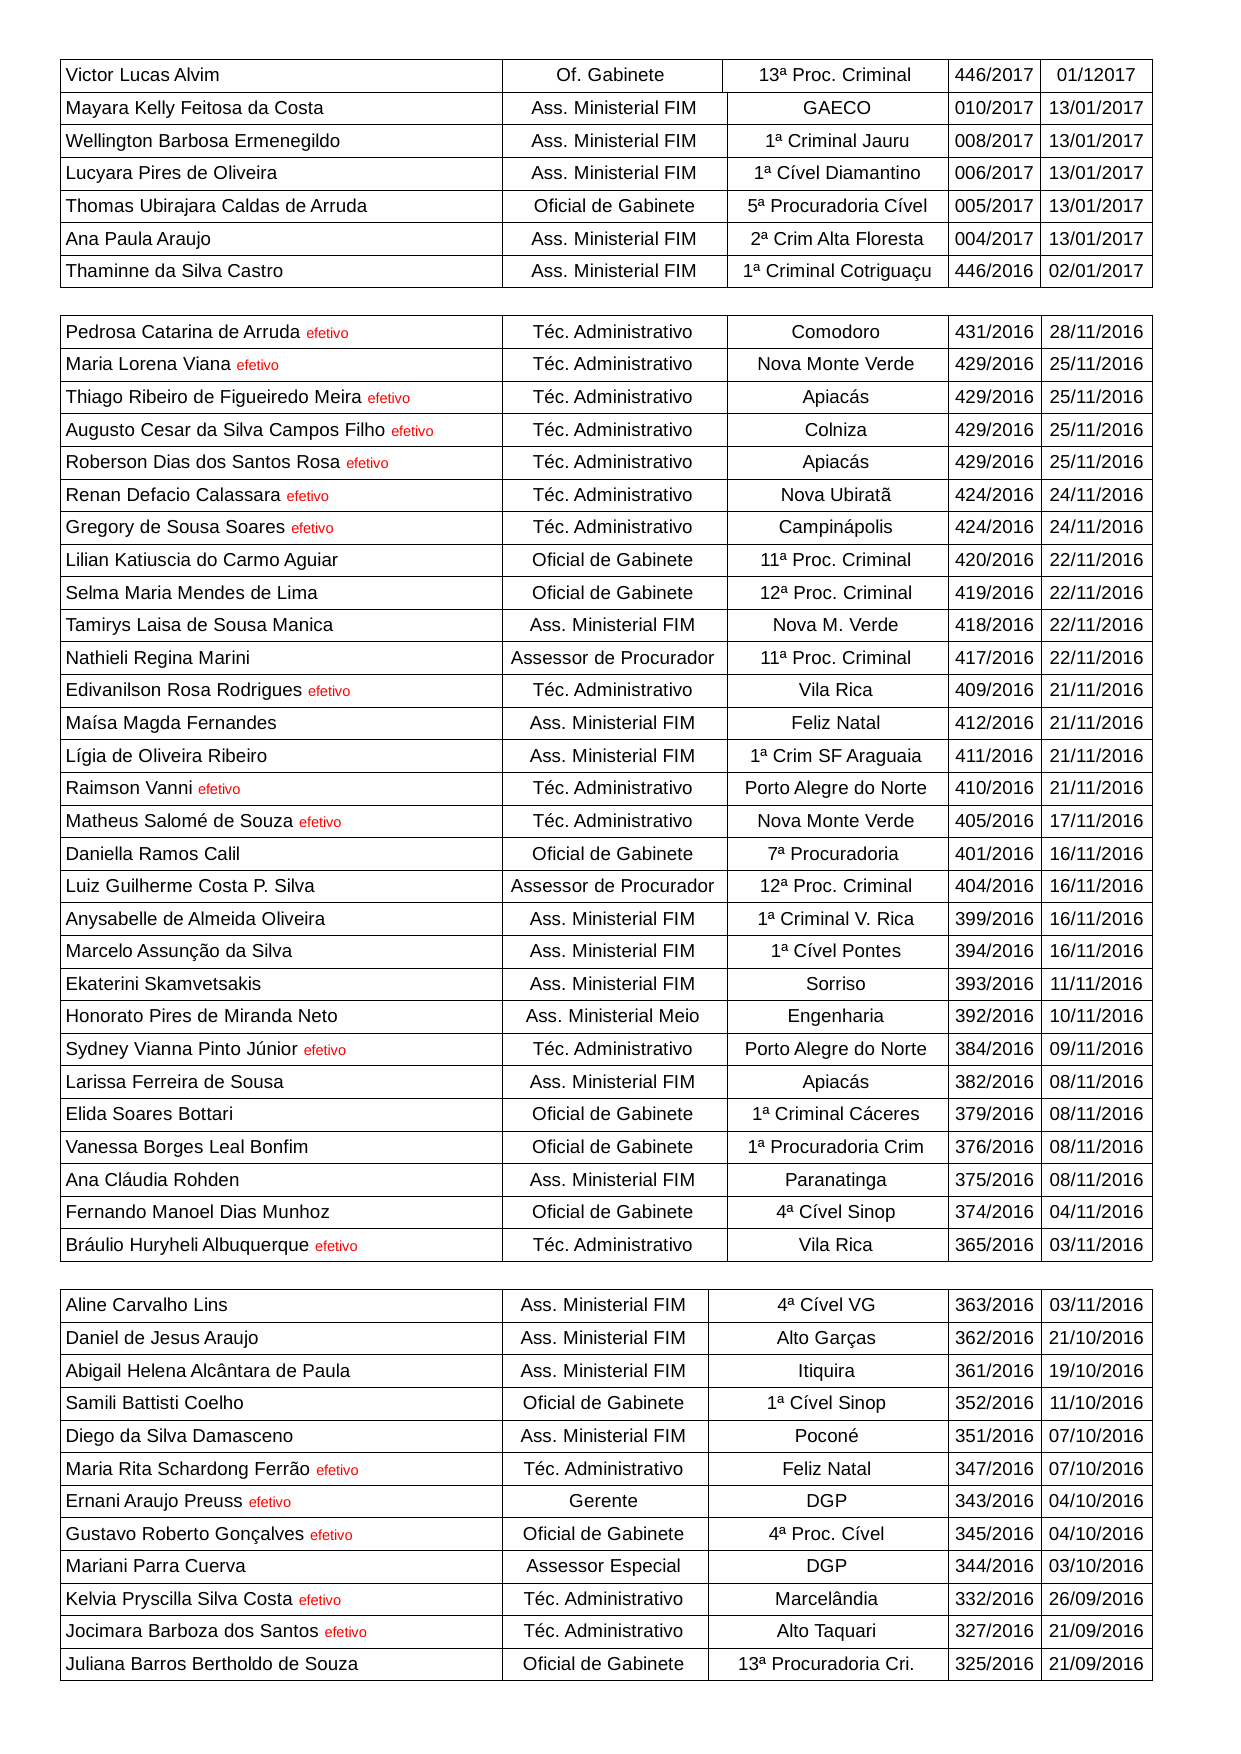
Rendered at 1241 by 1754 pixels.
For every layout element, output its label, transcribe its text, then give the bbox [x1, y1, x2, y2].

table_cell 2ª Crim Alta Floresta [728, 223, 948, 255]
table_cell 429/2016 [949, 349, 1041, 381]
table_cell 1ª Criminal Cáceres [728, 1099, 948, 1131]
table_cell Oficial de Gabinete [503, 577, 727, 609]
table_cell 11/11/2016 [1042, 969, 1152, 1000]
table_cell 16/11/2016 [1042, 838, 1152, 870]
table_cell DGP [709, 1551, 948, 1582]
table_cell Renan Defacio Calassara efetivo [61, 480, 502, 511]
table_cell 22/11/2016 [1042, 545, 1152, 576]
table_cell 25/11/2016 [1042, 414, 1152, 446]
table_cell Oficial de Gabinete [503, 838, 727, 870]
table_cell Lígia de Oliveira Ribeiro [61, 740, 502, 772]
table_cell Vanessa Borges Leal Bonfim [61, 1132, 502, 1163]
table_cell Porto Alegre do Norte [728, 773, 948, 804]
table_cell 005/2017 [949, 191, 1040, 222]
table_cell Ass. Ministerial FIM [503, 1066, 727, 1098]
table_cell GAECO [728, 93, 948, 124]
table_cell 09/11/2016 [1042, 1034, 1152, 1065]
table_header Pedrosa Catarina de Arruda efetivo [61, 316, 502, 348]
table_cell 7ª Procuradoria [728, 838, 948, 870]
table_cell 375/2016 [949, 1164, 1041, 1196]
table_cell 13ª Procuradoria Cri. [709, 1649, 948, 1680]
table_cell 1ª Criminal Jauru [728, 125, 948, 157]
table_header 431/2016 [949, 316, 1041, 348]
table_cell Ass. Ministerial FIM [503, 1421, 708, 1452]
table_header Téc. Administrativo [503, 316, 727, 348]
table_cell 424/2016 [949, 480, 1041, 511]
table_cell Ass. Ministerial FIM [503, 1323, 708, 1354]
table_cell 1ª Criminal V. Rica [728, 903, 948, 935]
table_cell Matheus Salomé de Souza efetivo [61, 806, 502, 837]
table_cell 13/01/2017 [1041, 125, 1152, 157]
table_cell Raimson Vanni efetivo [61, 773, 502, 804]
table_cell Marcelândia [709, 1584, 948, 1615]
table_cell Téc. Administrativo [503, 1034, 727, 1065]
table_cell Maísa Magda Fernandes [61, 708, 502, 739]
table_header 363/2016 [949, 1290, 1041, 1322]
table_cell Colniza [728, 414, 948, 446]
table_cell Honorato Pires de Miranda Neto [61, 1001, 502, 1033]
table_cell 07/10/2016 [1042, 1421, 1152, 1452]
table_cell Ass. Ministerial FIM [503, 610, 727, 641]
table_cell Oficial de Gabinete [503, 1388, 708, 1419]
table_cell Nova M. Verde [728, 610, 948, 641]
table_cell 412/2016 [949, 708, 1041, 739]
table_cell Ass. Ministerial FIM [503, 93, 727, 124]
table_header 01/12017 [1041, 60, 1152, 92]
table_cell 16/11/2016 [1042, 936, 1152, 967]
table_cell 1ª Criminal Cotriguaçu [728, 256, 948, 287]
table_cell Ass. Ministerial FIM [503, 223, 727, 255]
table_cell Téc. Administrativo [503, 1453, 708, 1485]
table_cell Ekaterini Skamvetsakis [61, 969, 502, 1000]
table_cell Paranatinga [728, 1164, 948, 1196]
table_cell 12ª Proc. Criminal [728, 577, 948, 609]
table_cell Gregory de Sousa Soares efetivo [61, 512, 502, 544]
table_cell 21/11/2016 [1042, 708, 1152, 739]
table_header 03/11/2016 [1042, 1290, 1152, 1322]
table_cell Ass. Ministerial FIM [503, 708, 727, 739]
table_cell 19/10/2016 [1042, 1355, 1152, 1387]
table_cell Gustavo Roberto Gonçalves efetivo [61, 1518, 502, 1550]
table_cell Bráulio Huryheli Albuquerque efetivo [61, 1229, 502, 1261]
table_cell 1ª Cível Diamantino [728, 158, 948, 189]
table_cell 25/11/2016 [1042, 349, 1152, 381]
table_cell Elida Soares Bottari [61, 1099, 502, 1131]
table_cell Kelvia Pryscilla Silva Costa efetivo [61, 1584, 502, 1615]
table_cell 446/2016 [949, 256, 1040, 287]
table_cell 26/09/2016 [1042, 1584, 1152, 1615]
table_cell 361/2016 [949, 1355, 1041, 1387]
table_cell Juliana Barros Bertholdo de Souza [61, 1649, 502, 1680]
table_cell Oficial de Gabinete [503, 1518, 708, 1550]
table_cell Nova Monte Verde [728, 349, 948, 381]
table_cell 13/01/2017 [1041, 223, 1152, 255]
table_cell Vila Rica [728, 1229, 948, 1261]
table_cell 352/2016 [949, 1388, 1041, 1419]
table_cell Maria Rita Schardong Ferrão efetivo [61, 1453, 502, 1485]
table_cell Feliz Natal [728, 708, 948, 739]
table_cell 21/09/2016 [1042, 1616, 1152, 1648]
table_cell 327/2016 [949, 1616, 1041, 1648]
table_cell Abigail Helena Alcântara de Paula [61, 1355, 502, 1387]
table_cell Téc. Administrativo [503, 382, 727, 413]
table_header 4ª Cível VG [709, 1290, 948, 1322]
table_cell Oficial de Gabinete [503, 1132, 727, 1163]
table_cell 332/2016 [949, 1584, 1041, 1615]
table_cell 411/2016 [949, 740, 1041, 772]
table_cell Téc. Administrativo [503, 414, 727, 446]
table_cell 08/11/2016 [1042, 1132, 1152, 1163]
table_cell 362/2016 [949, 1323, 1041, 1354]
table_cell Sydney Vianna Pinto Júnior efetivo [61, 1034, 502, 1065]
table_cell 325/2016 [949, 1649, 1041, 1680]
table_cell Marcelo Assunção da Silva [61, 936, 502, 967]
table_cell 351/2016 [949, 1421, 1041, 1452]
table_cell Apiacás [728, 382, 948, 413]
table_cell Téc. Administrativo [503, 806, 727, 837]
table_cell Oficial de Gabinete [503, 1649, 708, 1680]
table_cell Assessor Especial [503, 1551, 708, 1582]
table_cell Vila Rica [728, 675, 948, 707]
table_cell 02/01/2017 [1041, 256, 1152, 287]
table_cell 21/11/2016 [1042, 675, 1152, 707]
table_cell 429/2016 [949, 382, 1041, 413]
table_cell 22/11/2016 [1042, 642, 1152, 674]
table_cell 21/10/2016 [1042, 1323, 1152, 1354]
table_cell Maria Lorena Viana efetivo [61, 349, 502, 381]
table_cell Nathieli Regina Marini [61, 642, 502, 674]
table_cell 4ª Proc. Cível [709, 1518, 948, 1550]
table_header 28/11/2016 [1042, 316, 1152, 348]
table_cell Téc. Administrativo [503, 480, 727, 511]
table_cell Sorriso [728, 969, 948, 1000]
table_cell 25/11/2016 [1042, 382, 1152, 413]
table_cell 345/2016 [949, 1518, 1041, 1550]
table_cell 417/2016 [949, 642, 1041, 674]
table_header Aline Carvalho Lins [61, 1290, 502, 1322]
table_cell 03/10/2016 [1042, 1551, 1152, 1582]
table_cell Oficial de Gabinete [503, 1099, 727, 1131]
table_cell 392/2016 [949, 1001, 1041, 1033]
table_cell Thomas Ubirajara Caldas de Arruda [61, 191, 502, 222]
table_cell 04/11/2016 [1042, 1197, 1152, 1228]
table_cell Tamirys Laisa de Sousa Manica [61, 610, 502, 641]
table_cell Ana Paula Araujo [61, 223, 502, 255]
table_cell 410/2016 [949, 773, 1041, 804]
table_cell Nova Ubiratã [728, 480, 948, 511]
table_cell 1ª Cível Pontes [728, 936, 948, 967]
table_cell 010/2017 [949, 93, 1040, 124]
table_cell Téc. Administrativo [503, 512, 727, 544]
table_cell Anysabelle de Almeida Oliveira [61, 903, 502, 935]
table_cell Nova Monte Verde [728, 806, 948, 837]
table_cell 399/2016 [949, 903, 1041, 935]
table_cell Mayara Kelly Feitosa da Costa [61, 93, 502, 124]
table_cell 376/2016 [949, 1132, 1041, 1163]
table_cell Téc. Administrativo [503, 447, 727, 478]
table_cell 379/2016 [949, 1099, 1041, 1131]
table_cell 16/11/2016 [1042, 871, 1152, 902]
table_cell 429/2016 [949, 447, 1041, 478]
table_cell Ass. Ministerial FIM [503, 740, 727, 772]
table_cell 13/01/2017 [1041, 191, 1152, 222]
table_cell Gerente [503, 1486, 708, 1517]
table_header Ass. Ministerial FIM [503, 1290, 708, 1322]
table_cell Apiacás [728, 1066, 948, 1098]
table_cell Daniel de Jesus Araujo [61, 1323, 502, 1354]
table_cell 11/10/2016 [1042, 1388, 1152, 1419]
table_cell Ernani Araujo Preuss efetivo [61, 1486, 502, 1517]
table_cell 16/11/2016 [1042, 903, 1152, 935]
table_cell 004/2017 [949, 223, 1040, 255]
table_cell 404/2016 [949, 871, 1041, 902]
table_cell 006/2017 [949, 158, 1040, 189]
table_cell 10/11/2016 [1042, 1001, 1152, 1033]
table_cell 03/11/2016 [1042, 1229, 1152, 1261]
table_cell Téc. Administrativo [503, 675, 727, 707]
table_cell Lilian Katiuscia do Carmo Aguiar [61, 545, 502, 576]
table_cell 418/2016 [949, 610, 1041, 641]
table_cell 11ª Proc. Criminal [728, 642, 948, 674]
table_cell 21/11/2016 [1042, 773, 1152, 804]
table_cell 347/2016 [949, 1453, 1041, 1485]
table_cell Ass. Ministerial FIM [503, 125, 727, 157]
table_cell 1ª Procuradoria Crim [728, 1132, 948, 1163]
table_cell 04/10/2016 [1042, 1486, 1152, 1517]
table_cell Assessor de Procurador [503, 871, 727, 902]
table_cell Ass. Ministerial Meio [503, 1001, 727, 1033]
table_cell Itiquira [709, 1355, 948, 1387]
table_cell Ass. Ministerial FIM [503, 1164, 727, 1196]
table_cell Roberson Dias dos Santos Rosa efetivo [61, 447, 502, 478]
table_cell 17/11/2016 [1042, 806, 1152, 837]
table_cell 5ª Procuradoria Cível [728, 191, 948, 222]
table_cell Diego da Silva Damasceno [61, 1421, 502, 1452]
table_cell 04/10/2016 [1042, 1518, 1152, 1550]
table_cell 1ª Crim SF Araguaia [728, 740, 948, 772]
table_cell 344/2016 [949, 1551, 1041, 1582]
table_cell Oficial de Gabinete [503, 545, 727, 576]
table_cell Edivanilson Rosa Rodrigues efetivo [61, 675, 502, 707]
table_cell Téc. Administrativo [503, 1584, 708, 1615]
table_cell Samili Battisti Coelho [61, 1388, 502, 1419]
table_cell Oficial de Gabinete [503, 1197, 727, 1228]
table_cell Téc. Administrativo [503, 1616, 708, 1648]
table_cell Selma Maria Mendes de Lima [61, 577, 502, 609]
table_cell 08/11/2016 [1042, 1099, 1152, 1131]
table_cell Campinápolis [728, 512, 948, 544]
table_cell DGP [709, 1486, 948, 1517]
table_cell 394/2016 [949, 936, 1041, 967]
table_cell 22/11/2016 [1042, 577, 1152, 609]
table_cell Fernando Manoel Dias Munhoz [61, 1197, 502, 1228]
table_cell 419/2016 [949, 577, 1041, 609]
table_cell 07/10/2016 [1042, 1453, 1152, 1485]
table_cell Oficial de Gabinete [503, 191, 727, 222]
table_cell Ass. Ministerial FIM [503, 969, 727, 1000]
table_cell Téc. Administrativo [503, 773, 727, 804]
table_cell 405/2016 [949, 806, 1041, 837]
table_cell Jocimara Barboza dos Santos efetivo [61, 1616, 502, 1648]
table_cell Luiz Guilherme Costa P. Silva [61, 871, 502, 902]
table_cell 393/2016 [949, 969, 1041, 1000]
table_cell Téc. Administrativo [503, 1229, 727, 1261]
table_header Victor Lucas Alvim [61, 60, 502, 92]
table_cell 24/11/2016 [1042, 512, 1152, 544]
table_cell 424/2016 [949, 512, 1041, 544]
table_cell Feliz Natal [709, 1453, 948, 1485]
table_cell 4ª Cível Sinop [728, 1197, 948, 1228]
table_cell 13/01/2017 [1041, 158, 1152, 189]
table_cell Lucyara Pires de Oliveira [61, 158, 502, 189]
table_cell Ass. Ministerial FIM [503, 1355, 708, 1387]
table_cell Ana Cláudia Rohden [61, 1164, 502, 1196]
table_cell 409/2016 [949, 675, 1041, 707]
table_cell 08/11/2016 [1042, 1164, 1152, 1196]
table_cell Ass. Ministerial FIM [503, 936, 727, 967]
table_cell 384/2016 [949, 1034, 1041, 1065]
table_cell 008/2017 [949, 125, 1040, 157]
table_cell Porto Alegre do Norte [728, 1034, 948, 1065]
table_cell Mariani Parra Cuerva [61, 1551, 502, 1582]
table_cell Wellington Barbosa Ermenegildo [61, 125, 502, 157]
table_cell Daniella Ramos Calil [61, 838, 502, 870]
table_cell Assessor de Procurador [503, 642, 727, 674]
table_cell Ass. Ministerial FIM [503, 158, 727, 189]
table_cell 11ª Proc. Criminal [728, 545, 948, 576]
table_cell Augusto Cesar da Silva Campos Filho efetivo [61, 414, 502, 446]
table_cell 08/11/2016 [1042, 1066, 1152, 1098]
table_cell 382/2016 [949, 1066, 1041, 1098]
table_header 13ª Proc. Criminal [723, 60, 948, 92]
table_cell 25/11/2016 [1042, 447, 1152, 478]
table_cell Thaminne da Silva Castro [61, 256, 502, 287]
table_cell Alto Garças [709, 1323, 948, 1354]
table_cell Alto Taquari [709, 1616, 948, 1648]
table_cell Thiago Ribeiro de Figueiredo Meira efetivo [61, 382, 502, 413]
table_cell Engenharia [728, 1001, 948, 1033]
table_header 446/2017 [949, 60, 1040, 92]
table_cell 13/01/2017 [1041, 93, 1152, 124]
table_cell 1ª Cível Sinop [709, 1388, 948, 1419]
table_cell 374/2016 [949, 1197, 1041, 1228]
table_cell 401/2016 [949, 838, 1041, 870]
table_cell Larissa Ferreira de Sousa [61, 1066, 502, 1098]
table_cell 420/2016 [949, 545, 1041, 576]
table_cell 22/11/2016 [1042, 610, 1152, 641]
table_cell 12ª Proc. Criminal [728, 871, 948, 902]
table_cell 24/11/2016 [1042, 480, 1152, 511]
table_header Of. Gabinete [503, 60, 722, 92]
table_cell Apiacás [728, 447, 948, 478]
table_cell Ass. Ministerial FIM [503, 903, 727, 935]
table_cell 21/11/2016 [1042, 740, 1152, 772]
table_header Comodoro [728, 316, 948, 348]
table_cell 343/2016 [949, 1486, 1041, 1517]
table_cell 21/09/2016 [1042, 1649, 1152, 1680]
table_cell 365/2016 [949, 1229, 1041, 1261]
table_cell 429/2016 [949, 414, 1041, 446]
table_cell Poconé [709, 1421, 948, 1452]
table_cell Téc. Administrativo [503, 349, 727, 381]
table_cell Ass. Ministerial FIM [503, 256, 727, 287]
